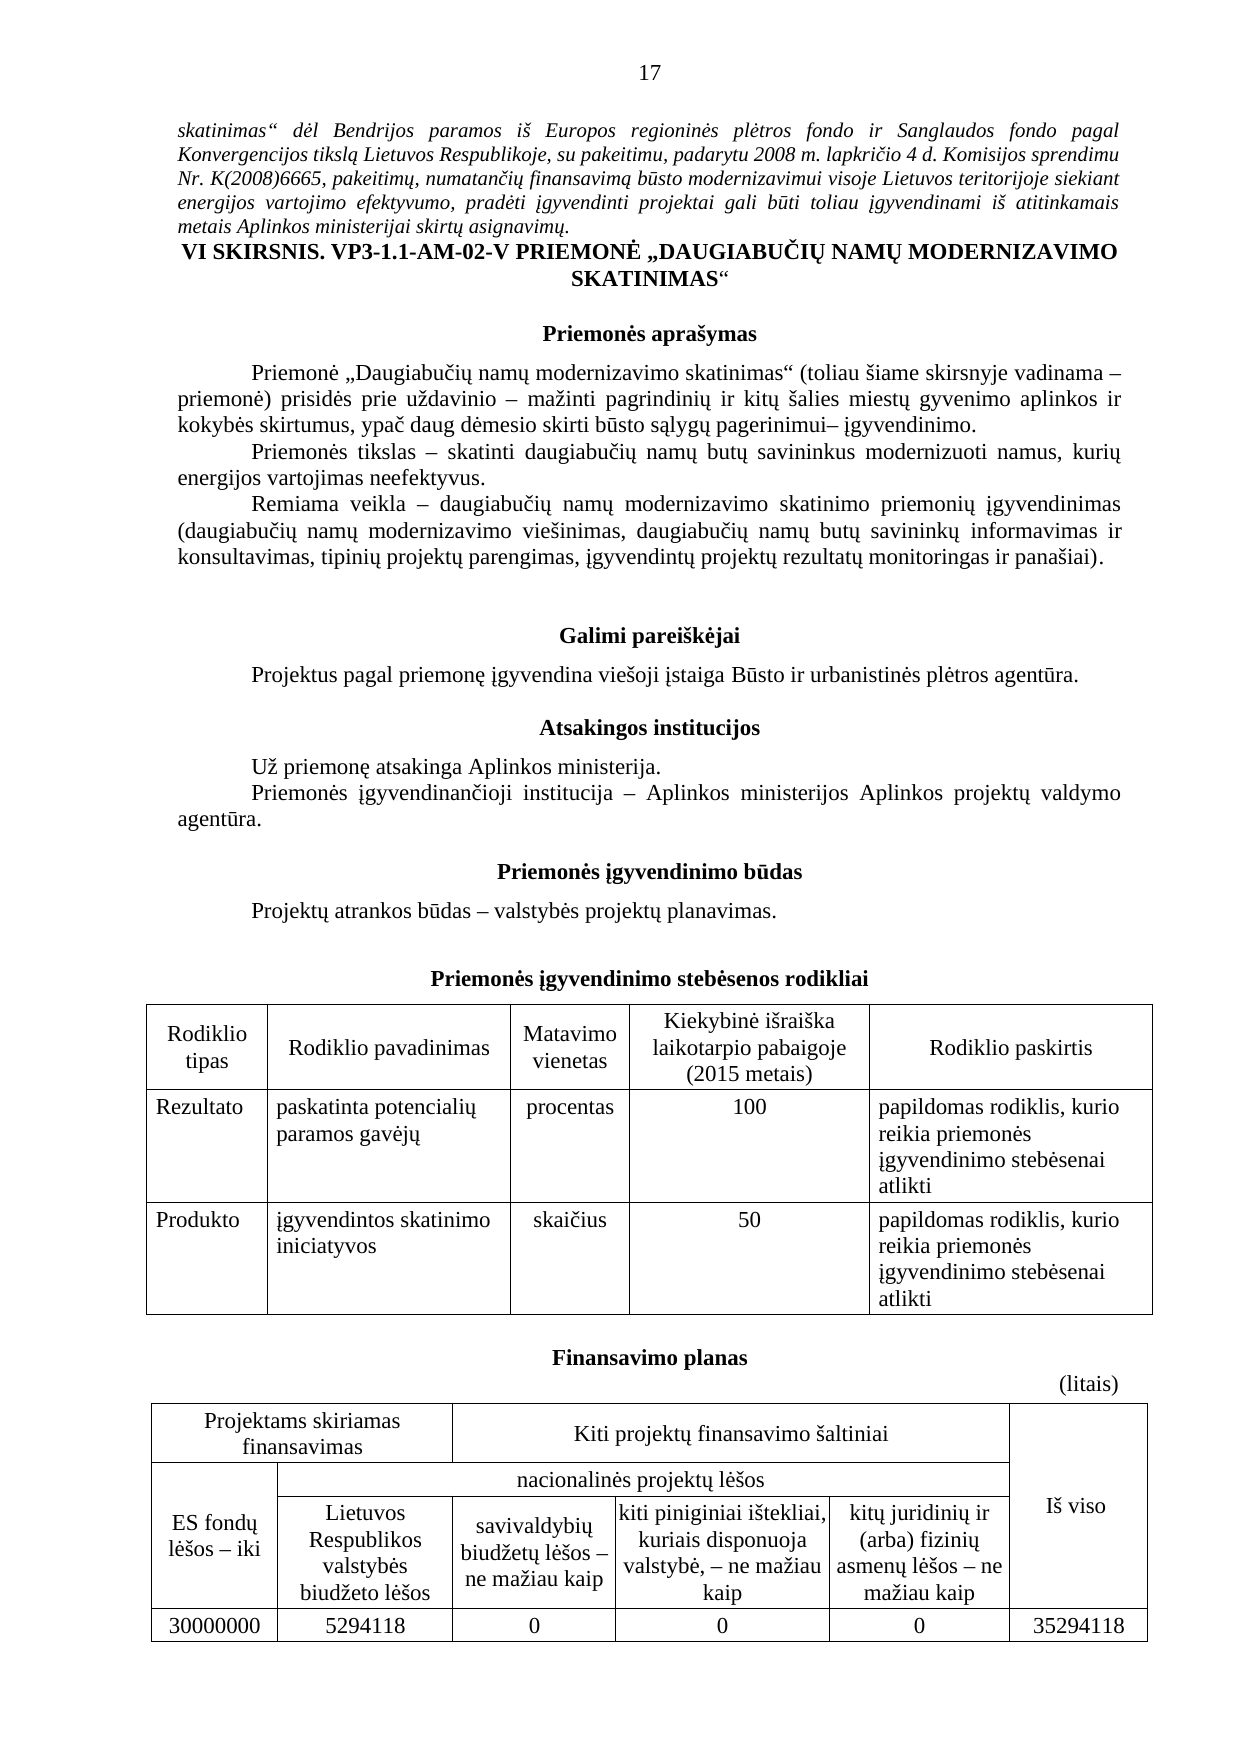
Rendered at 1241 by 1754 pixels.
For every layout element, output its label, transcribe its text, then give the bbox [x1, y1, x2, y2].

table_cell 35294118 [1010, 1609, 1147, 1641]
text Priemonės įgyvendinimo būdas [177, 858, 1122, 884]
table_header Kiekybinė išraiška laikotarpio pabaigoje (2015 metais) [630, 1005, 869, 1089]
table_cell Produkto [147, 1203, 267, 1314]
text Už priemonę atsakinga Aplinkos ministerija. [177, 753, 1122, 779]
table_cell Lietuvos Respublikos valstybės biudžeto lėšos [278, 1497, 452, 1608]
text Remiama veikla – daugiabučių namų modernizavimo skatinimo priemonių įgyvendinimas (daugiabučių namų modernizavimo viešinimas, daugiabučių namų butų savininkų informavimas ir konsultavimas, tipinių projektų parengimas, įgyvendintų projektų rezultatų monitoringas ir panašiai). [177, 491, 1122, 569]
table_cell procentas [511, 1090, 629, 1202]
table_cell savivaldybių biudžetų lėšos – ne mažiau kaip [453, 1497, 615, 1608]
text Projektus pagal priemonę įgyvendina viešoji įstaiga Būsto ir urbanistinės plėtros agentūra. [177, 661, 1122, 687]
text Atsakingos institucijos [177, 714, 1122, 740]
table_header Rodiklio paskirtis [870, 1005, 1152, 1089]
table_header Projektams skiriamas finansavimas [152, 1404, 452, 1462]
text skatinimas“ dėl Bendrijos paramos iš Europos regioninės plėtros fondo ir Sanglaudos fondo pagal Konvergencijos tikslą Lietuvos Respublikoje, su pakeitimu, padarytu 2008 m. lapkričio 4 d. Komisijos sprendimu Nr. K(2008)6665, pakeitimų, numatančių finansavimą būsto modernizavimui visoje Lietuvos teritorijoje siekiant energijos vartojimo efektyvumo, pradėti įgyvendinti projektai gali būti toliau įgyvendinami iš atitinkamais metais Aplinkos ministerijai skirtų asignavimų. [177, 118, 1122, 238]
table_header Rodiklio pavadinimas [268, 1005, 510, 1089]
table_cell paskatinta potencialių paramos gavėjų [268, 1090, 510, 1202]
text Priemonės įgyvendinančioji institucija – Aplinkos ministerijos Aplinkos projektų valdymo agentūra. [177, 779, 1122, 832]
table_header Matavimo vienetas [511, 1005, 629, 1089]
table_cell 100 [630, 1090, 869, 1202]
table_cell 30000000 [152, 1609, 277, 1641]
table_header Kiti projektų finansavimo šaltiniai [453, 1404, 1009, 1462]
text Projektų atrankos būdas – valstybės projektų planavimas. [177, 897, 1122, 923]
table_cell papildomas rodiklis, kurio reikia priemonės įgyvendinimo stebėsenai atlikti [870, 1203, 1152, 1314]
table_cell 5294118 [278, 1609, 452, 1641]
table_cell kitų juridinių ir (arba) fizinių asmenų lėšos – ne mažiau kaip [830, 1497, 1009, 1608]
table_header Iš viso [1010, 1404, 1147, 1608]
table_cell nacionalinės projektų lėšos [278, 1463, 1009, 1496]
text VI SKIRSNIS. VP3-1.1-AM-02-V PRIEMONĖ „Daugiabučių namų MODERNIZAVIMO SKATINIMAS“ [177, 238, 1122, 291]
table_cell skaičius [511, 1203, 629, 1314]
text Priemonės įgyvendinimo stebėsenos rodikliai [177, 964, 1122, 991]
text Priemonė „Daugiabučių namų modernizavimo skatinimas“ (toliau šiame skirsnyje vadinama – priemonė) prisidės prie uždavinio – mažinti pagrindinių ir kitų šalies miestų gyvenimo aplinkos ir kokybės skirtumus, ypač daug dėmesio skirti būsto sąlygų pagerinimui– įgyvendinimo. [177, 359, 1122, 438]
table_header Rodiklio tipas [147, 1005, 267, 1089]
table_cell Rezultato [147, 1090, 267, 1202]
table_cell 0 [453, 1609, 615, 1641]
text Finansavimo planas [177, 1344, 1122, 1370]
table_cell kiti piniginiai ištekliai, kuriais disponuoja valstybė, – ne mažiau kaip [616, 1497, 829, 1608]
text Priemonės tikslas – skatinti daugiabučių namų butų savininkus modernizuoti namus, kurių energijos vartojimas neefektyvus. [177, 438, 1122, 491]
text Priemonės aprašymas [177, 320, 1122, 346]
table_cell 50 [630, 1203, 869, 1314]
table_cell įgyvendintos skatinimo iniciatyvos [268, 1203, 510, 1314]
table_cell ES fondų lėšos – iki [152, 1463, 277, 1608]
text Galimi pareiškėjai [177, 622, 1122, 649]
table_cell 0 [830, 1609, 1009, 1641]
table_cell papildomas rodiklis, kurio reikia priemonės įgyvendinimo stebėsenai atlikti [870, 1090, 1152, 1202]
text (litais) [177, 1370, 1119, 1396]
table_cell 0 [616, 1609, 829, 1641]
